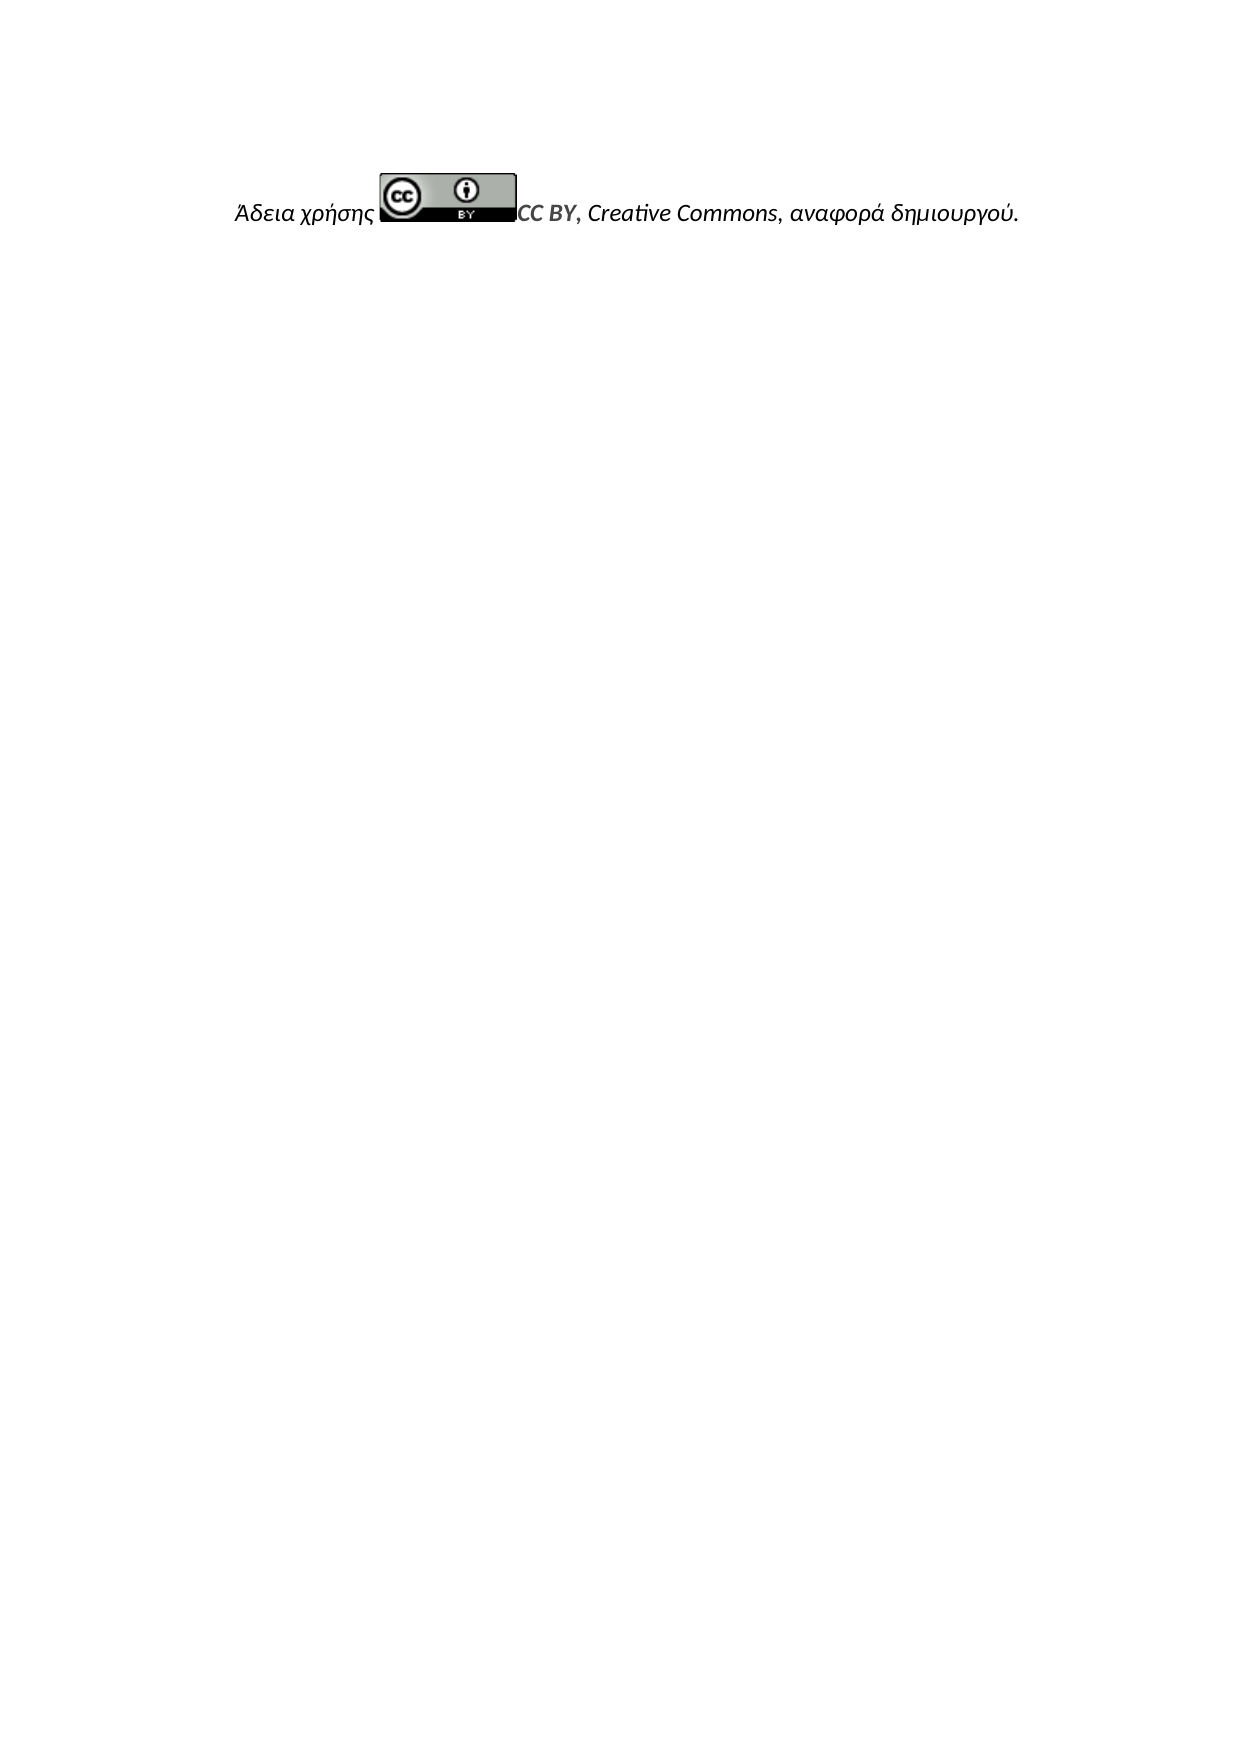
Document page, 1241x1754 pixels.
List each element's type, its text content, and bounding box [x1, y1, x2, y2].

picture [379, 173, 517, 222]
text Άδεια χρήσης CC BY, Creative Commons, αναφορά δημιουργού. [103, 173, 1152, 228]
